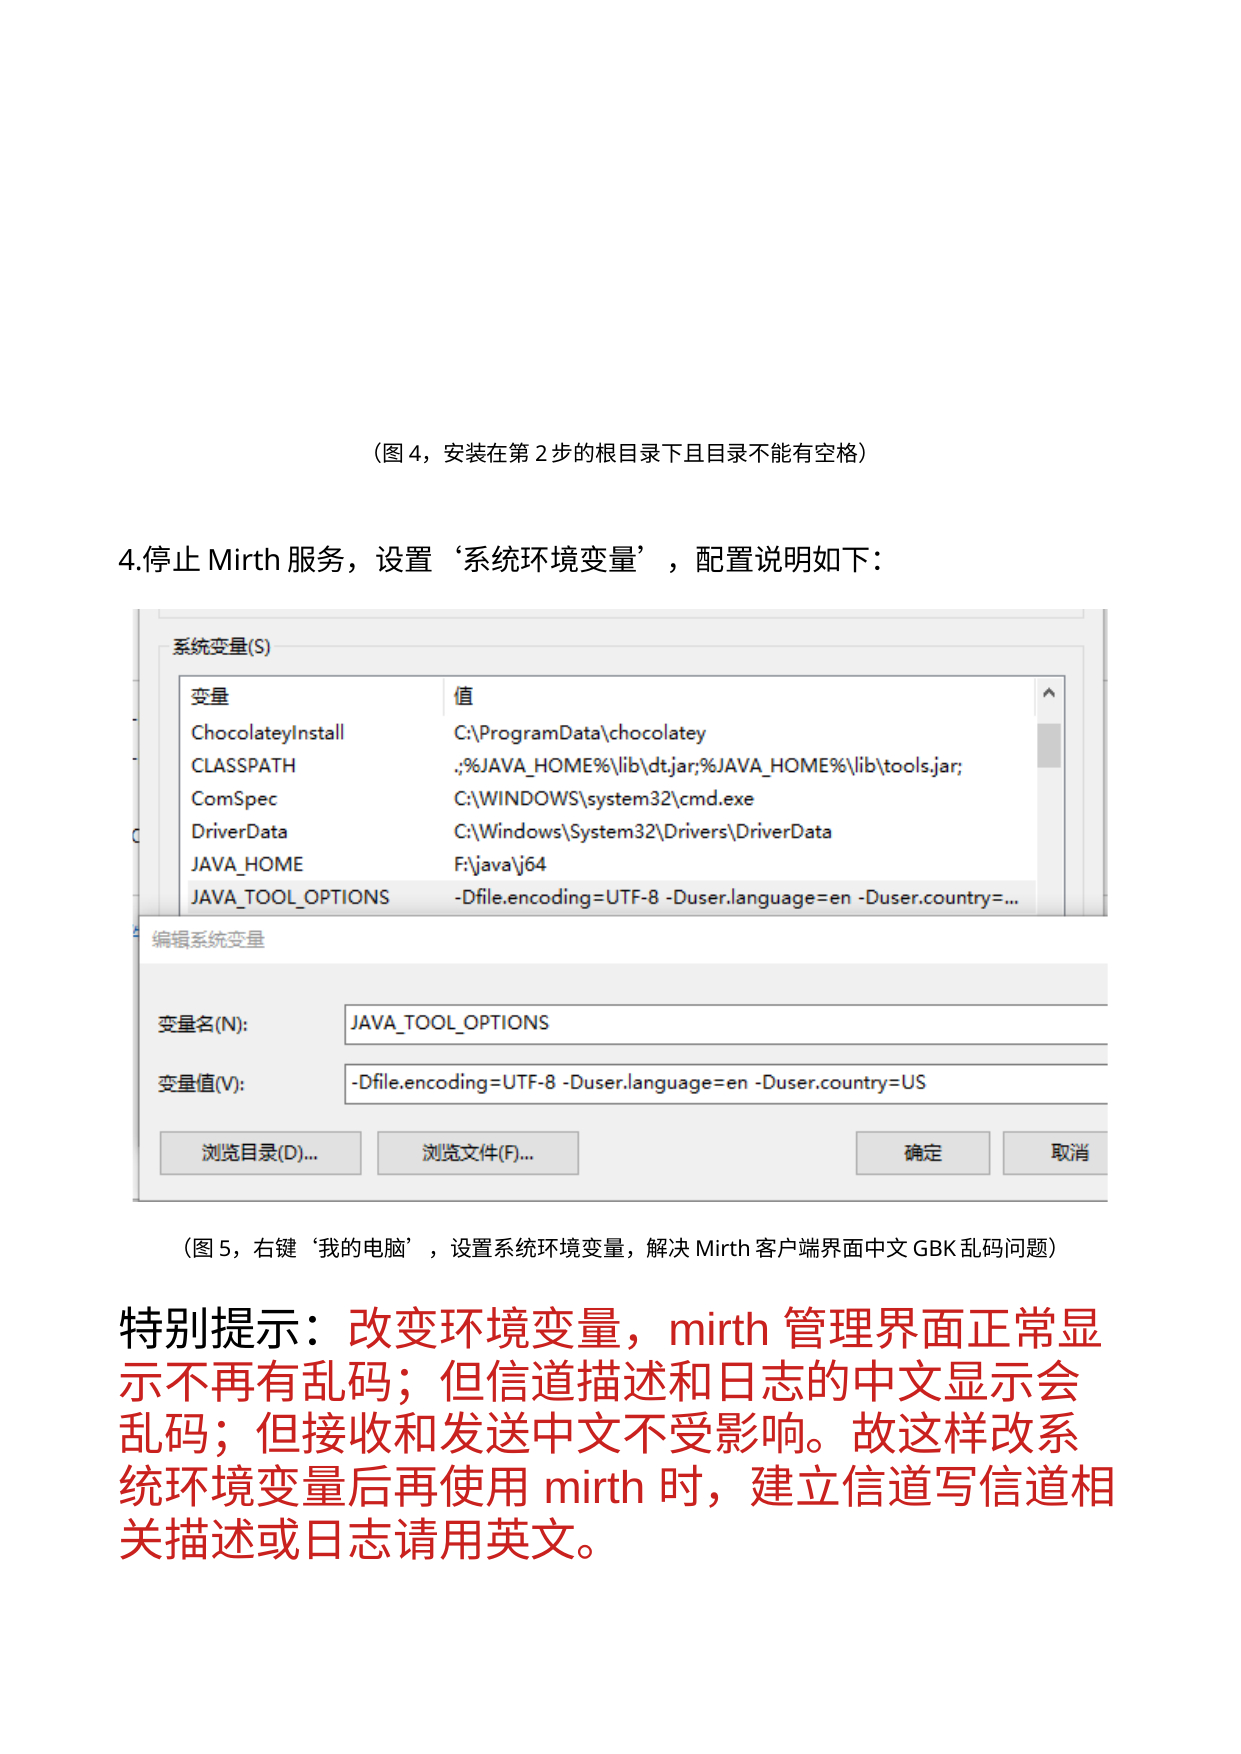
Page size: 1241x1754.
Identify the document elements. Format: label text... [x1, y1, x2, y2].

text （图4，安装在第2步的根目录下且目录不能有空格） [118, 436, 1122, 467]
picture [132, 609, 1108, 1202]
text （图5，右键‘我的电脑’，设置系统环境变量，解决Mirth客户端界面中文GBK乱码问题） [118, 1231, 1122, 1263]
text 4.停止Mirth服务，设置‘系统环境变量’，配置说明如下： [118, 537, 1122, 579]
text 特别提示：改变环境变量，mirth 管理界面正常显示不再有乱码；但信道描述和日志的中文显示会乱码；但接收和发送中文不受影响。故这样改系统环境变量后再使用 mirth 时，建立信道写信道相关描述或日志请用英文。 [118, 1302, 1122, 1566]
